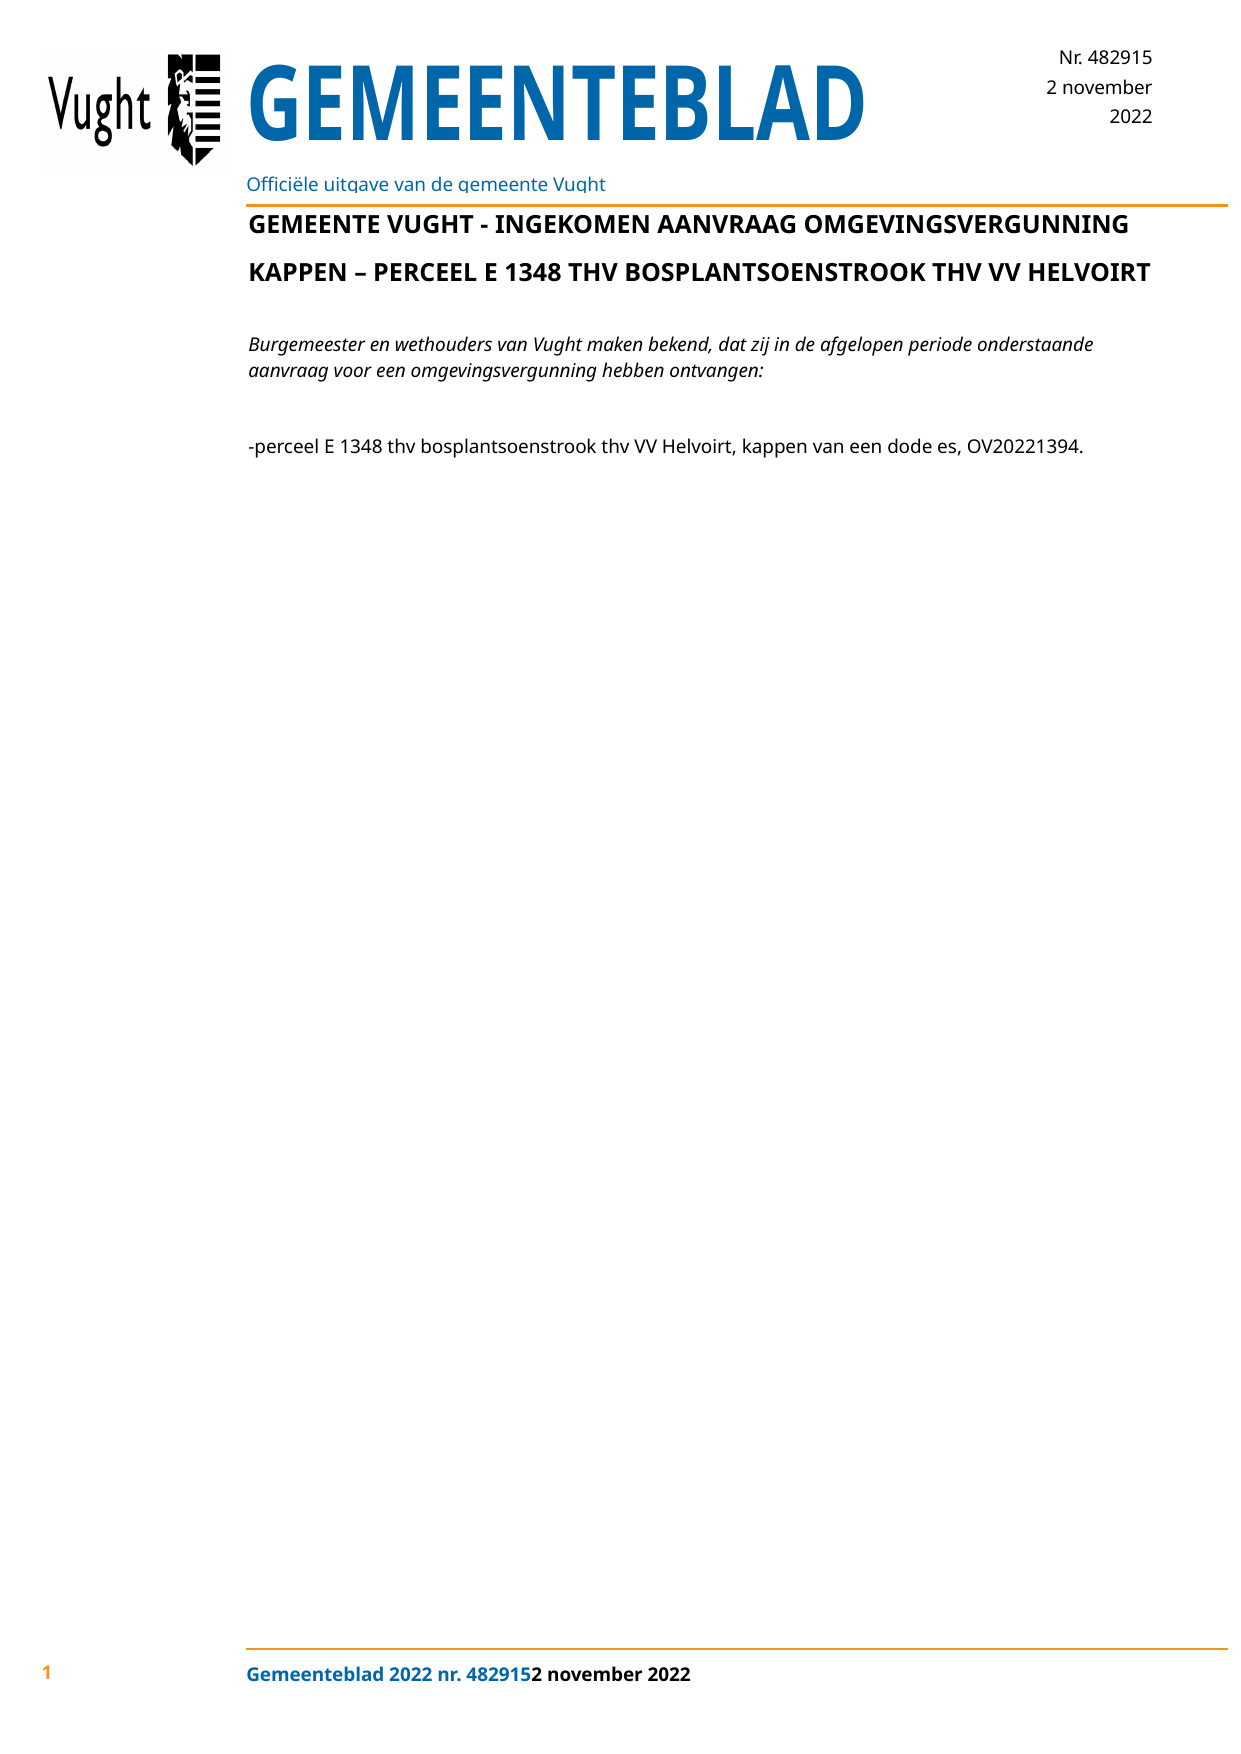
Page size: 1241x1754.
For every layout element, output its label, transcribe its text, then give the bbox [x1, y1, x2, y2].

text GEMEENTE VUGHT - INGEKOMEN AANVRAAG OMGEVINGSVERGUNNING KAPPEN – PERCEEL E 1348 THV BOSPLANTSOENSTROOK THV VV HELVOIRT [248, 207, 1152, 288]
text Burgemeester en wethouders van Vught maken bekend, dat zij in de afgelopen periode onderstaande aanvraag voor een omgevingsvergunning hebben ontvangen: [248, 331, 1152, 383]
picture [41, 47, 231, 172]
text -perceel E 1348 thv bosplantsoenstrook thv VV Helvoirt, kappen van een dode es, OV20221394. [248, 433, 1152, 459]
